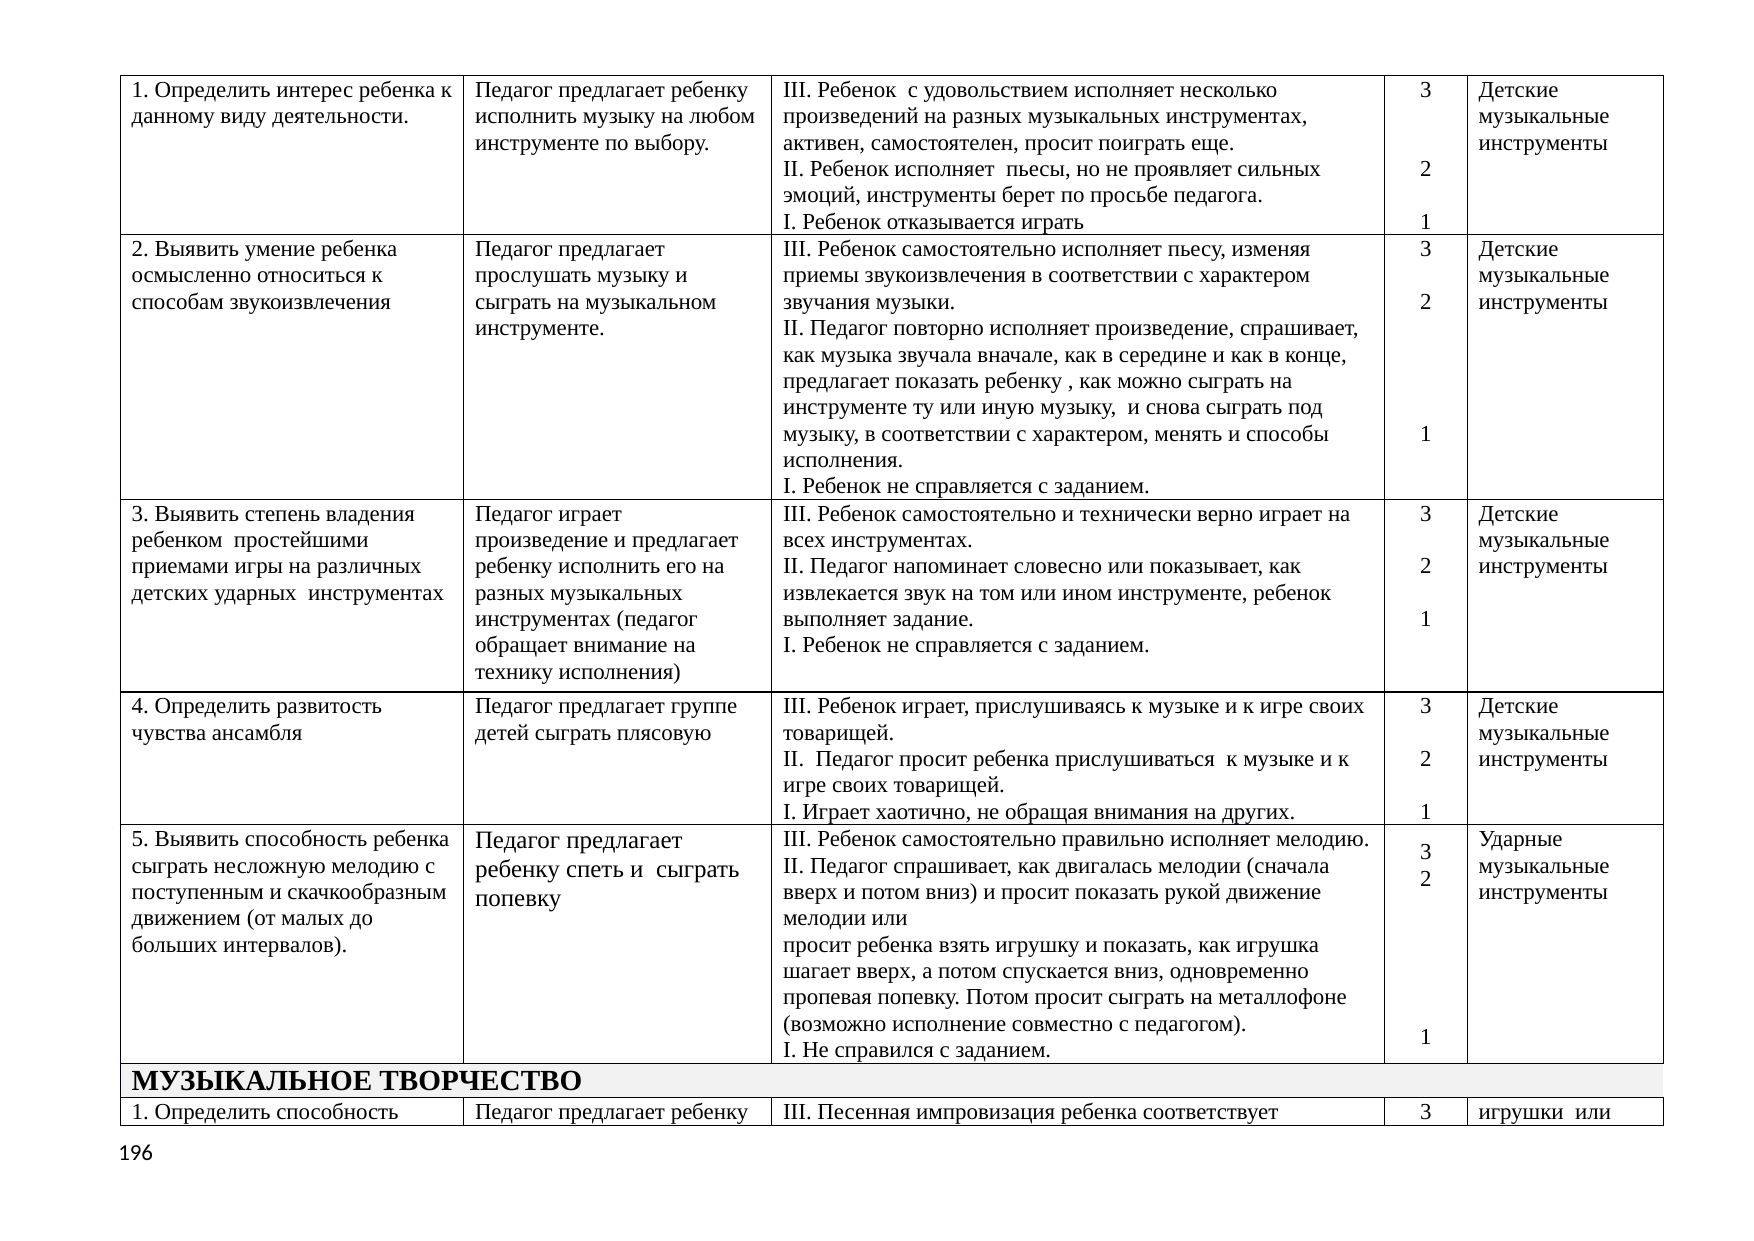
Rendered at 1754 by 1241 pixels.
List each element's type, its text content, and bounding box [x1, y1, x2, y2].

table_cell Детские музыкальные инструменты [1468, 693, 1663, 824]
table_cell Ударные музыкальные инструменты [1468, 825, 1663, 1062]
table_cell Педагог предлагает прослушать музыку и сыграть на музыкальном инструменте. [464, 235, 771, 499]
table_cell 3 2 1 [1385, 825, 1467, 1062]
table_cell 2. Выявить умение ребенка осмысленно относиться к способам звукоизвлечения [121, 235, 463, 499]
table_cell 1. Определить способность [121, 1098, 463, 1124]
table_cell III. Ребенок играет, прислушиваясь к музыке и к игре своих товарищей. II. Педагог просит ребенка прислушиваться к музыке и к игре своих товарищей. I. Играет хаотично, не обращая внимания на других. [772, 693, 1384, 824]
table_cell 3 2 1 [1385, 76, 1467, 234]
table_cell 3 2 1 [1385, 500, 1467, 691]
table_cell III. Ребенок с удовольствием исполняет несколько произведений на разных музыкальных инструментах, активен, самостоятелен, просит поиграть еще. II. Ребенок исполняет пьесы, но не проявляет сильных эмоций, инструменты берет по просьбе педагога. I. Ребенок отказывается играть [772, 76, 1384, 234]
table_cell III. Ребенок самостоятельно правильно исполняет мелодию. II. Педагог спрашивает, как двигалась мелодии (сначала вверх и потом вниз) и просит показать рукой движение мелодии или просит ребенка взять игрушку и показать, как игрушка шагает вверх, а потом спускается вниз, одновременно пропевая попевку. Потом просит сыграть на металлофоне (возможно исполнение совместно с педагогом). I. Не справился с заданием. [772, 825, 1384, 1062]
table_cell III. Ребенок самостоятельно исполняет пьесу, изменяя приемы звукоизвлечения в соответствии с характером звучания музыки. II. Педагог повторно исполняет произведение, спрашивает, как музыка звучала вначале, как в середине и как в конце, предлагает показать ребенку , как можно сыграть на инструменте ту или иную музыку, и снова сыграть под музыку, в соответствии с характером, менять и способы исполнения. I. Ребенок не справляется с заданием. [772, 235, 1384, 499]
table_cell МУЗЫКАЛЬНОЕ ТВОРЧЕСТВО [121, 1064, 1663, 1097]
table_cell 3. Выявить степень владения ребенком простейшими приемами игры на различных детских ударных инструментах [121, 500, 463, 691]
table_cell Детские музыкальные инструменты [1468, 235, 1663, 499]
table_cell III. Песенная импровизация ребенка соответствует [772, 1098, 1384, 1124]
table_cell 3 2 1 [1385, 235, 1467, 499]
table_cell III. Ребенок самостоятельно и технически верно играет на всех инструментах. II. Педагог напоминает словесно или показывает, как извлекается звук на том или ином инструменте, ребенок выполняет задание. I. Ребенок не справляется с заданием. [772, 500, 1384, 691]
table_cell Педагог предлагает ребенку спеть и сыграть попевку [464, 825, 771, 1062]
table_cell 3 [1385, 1098, 1467, 1124]
table_cell 4. Определить развитость чувства ансамбля [121, 693, 463, 824]
table_cell Педагог предлагает ребенку исполнить музыку на любом инструменте по выбору. [464, 76, 771, 234]
table_cell игрушки или [1468, 1098, 1663, 1124]
table_cell 1. Определить интерес ребенка к данному виду деятельности. [121, 76, 463, 234]
table_cell 5. Выявить способность ребенка сыграть несложную мелодию с поступенным и скачкообразным движением (от малых до больших интервалов). [121, 825, 463, 1062]
table_cell Педагог играет произведение и предлагает ребенку исполнить его на разных музыкальных инструментах (педагог обращает внимание на технику исполнения) [464, 500, 771, 691]
table_cell Детские музыкальные инструменты [1468, 500, 1663, 691]
table_cell Педагог предлагает ребенку [464, 1098, 771, 1124]
table_cell Педагог предлагает группе детей сыграть плясовую [464, 693, 771, 824]
table_cell 3 2 1 [1385, 693, 1467, 824]
table_cell Детские музыкальные инструменты [1468, 76, 1663, 234]
